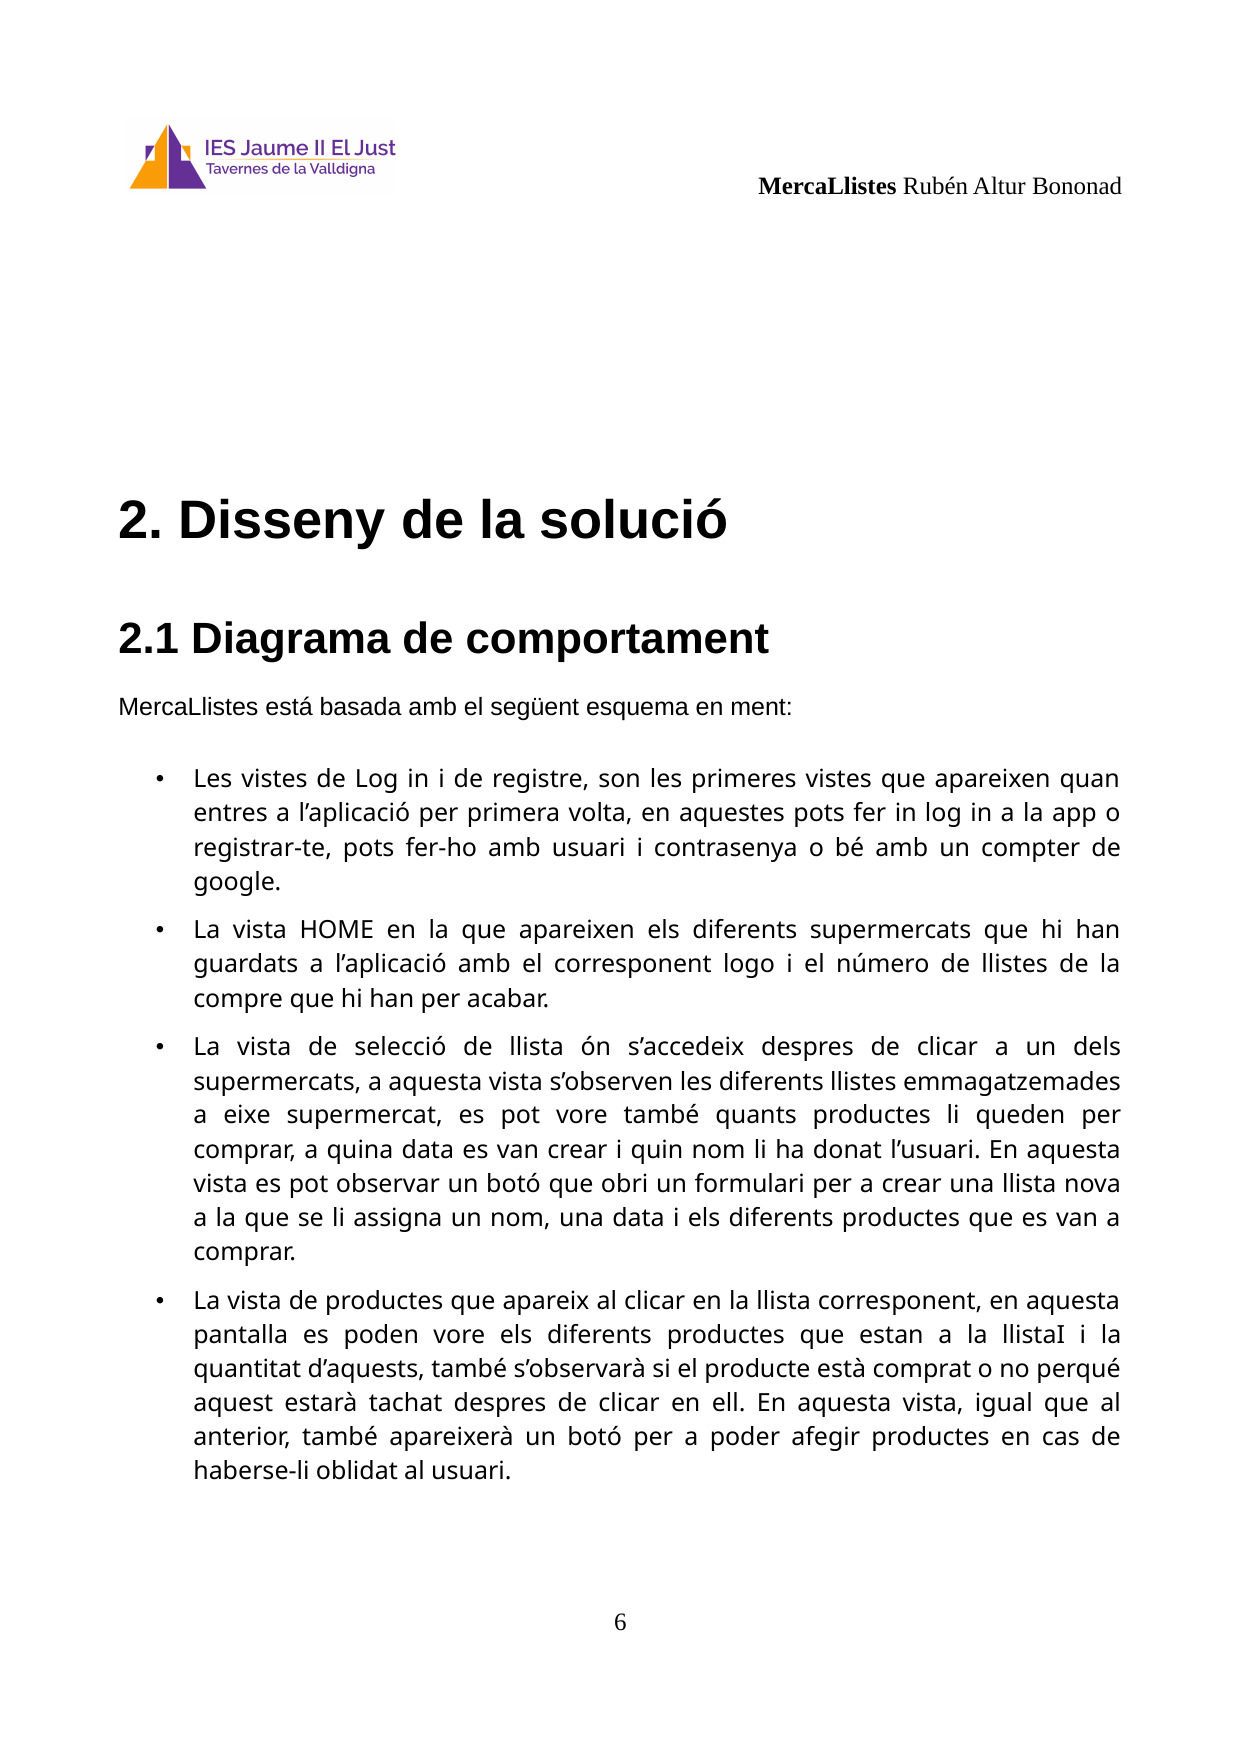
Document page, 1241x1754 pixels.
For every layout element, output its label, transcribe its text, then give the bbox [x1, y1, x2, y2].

list La vista HOME en la que apareixen els diferents supermercats que hi han guardats a l’aplicació amb el corresponent logo i el número de llistes de la compre que hi han per acabar. [156, 912, 1122, 1014]
text 2.1 Diagrama de comportament [118, 613, 1122, 663]
text 2. Disseny de la solució [118, 488, 1122, 550]
list La vista de selecció de llista ón s’accedeix despres de clicar a un dels supermercats, a aquesta vista s’observen les diferents llistes emmagatzemades a eixe supermercat, es pot vore també quants productes li queden per comprar, a quina data es van crear i quin nom li ha donat l’usuari. En aquesta vista es pot observar un botó que obri un formulari per a crear una llista nova a la que se li assigna un nom, una data i els diferents productes que es van a comprar. [156, 1029, 1122, 1267]
list La vista de productes que apareix al clicar en la llista corresponent, en aquesta pantalla es poden vore els diferents productes que estan a la llistaI i la quantitat d’aquests, també s’observarà si el producte està comprat o no perqué aquest estarà tachat despres de clicar en ell. En aquesta vista, igual que al anterior, també apareixerà un botó per a poder afegir productes en cas de haberse-li oblidat al usuari. [156, 1282, 1122, 1487]
list Les vistes de Log in i de registre, son les primeres vistes que apareixen quan entres a l’aplicació per primera volta, en aquestes pots fer in log in a la app o registrar-te, pots fer-ho amb usuari i contrasenya o bé amb un compter de google. [156, 761, 1122, 897]
picture [126, 118, 396, 195]
text MercaLlistes está basada amb el següent esquema en ment: [118, 692, 1122, 721]
